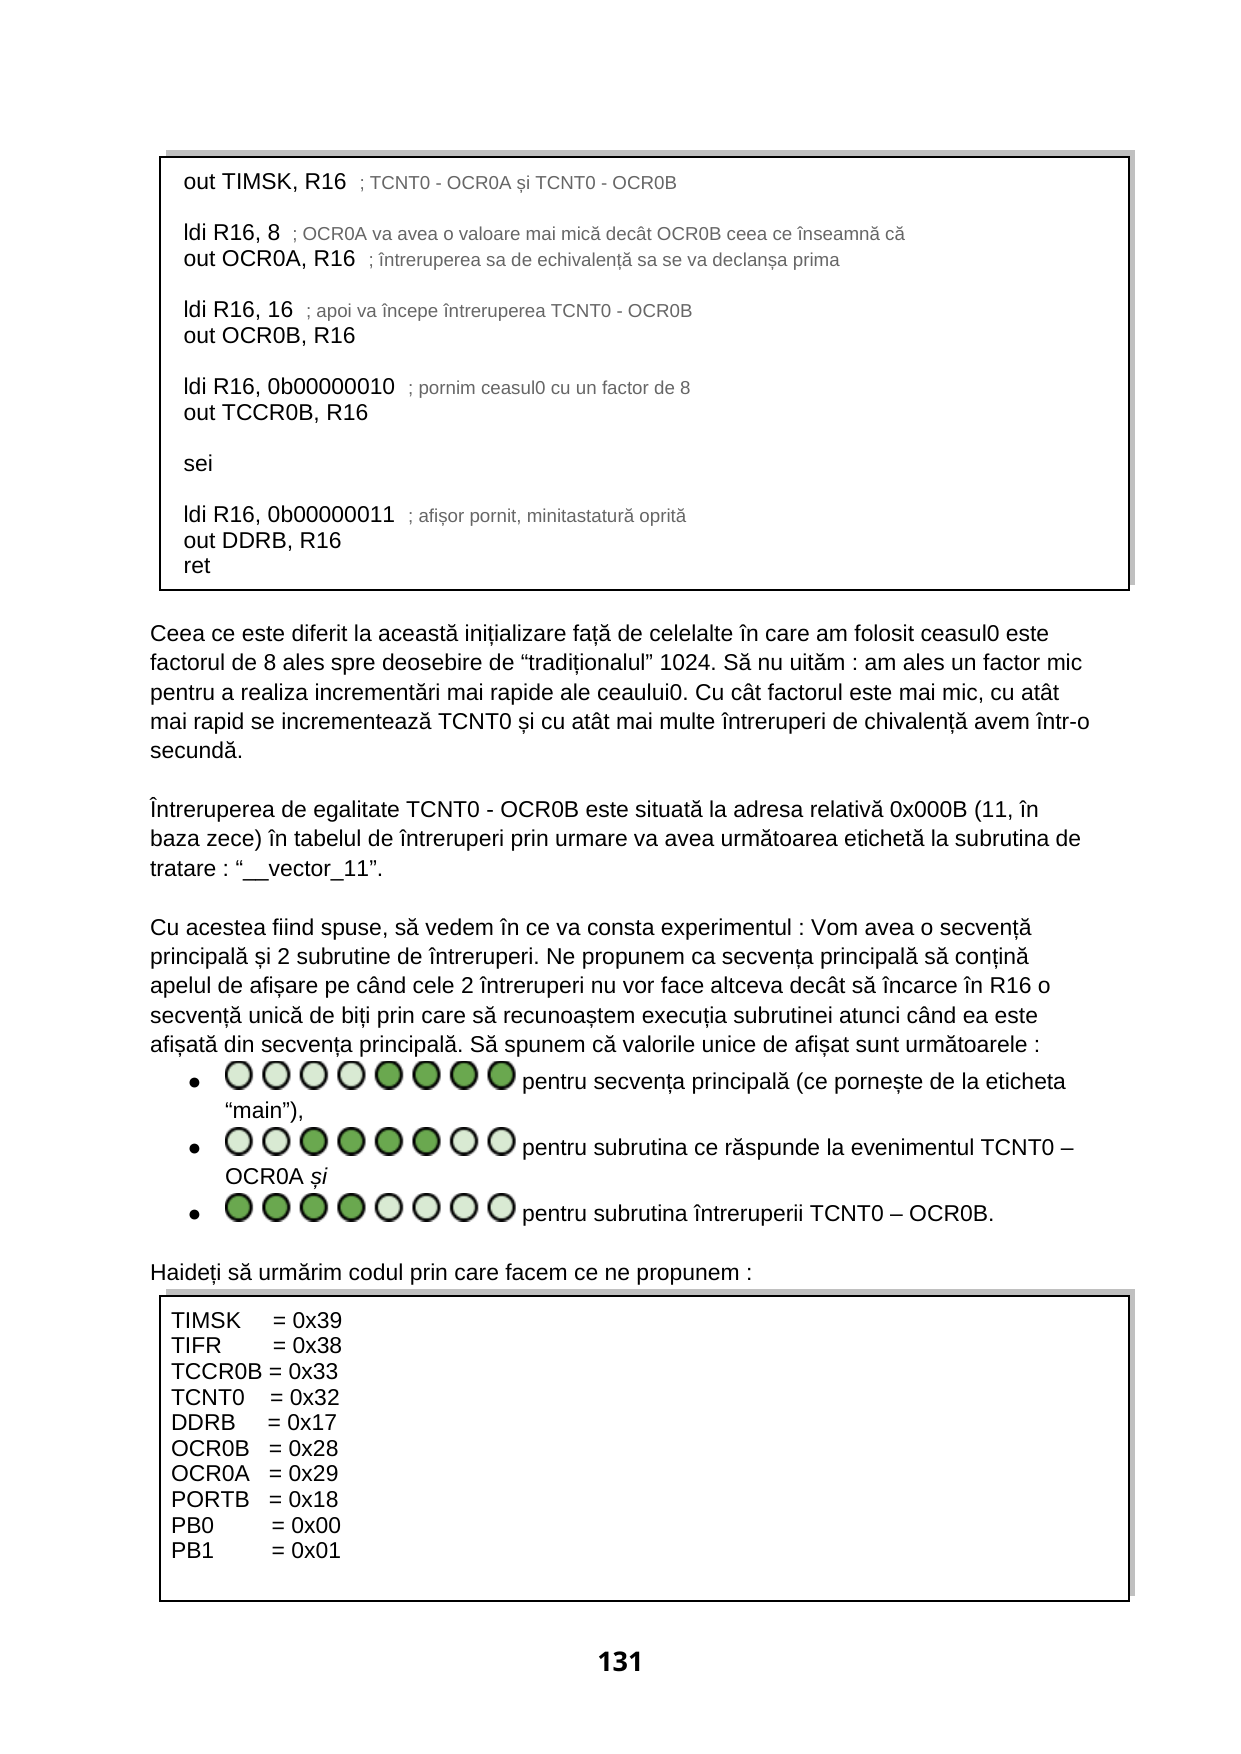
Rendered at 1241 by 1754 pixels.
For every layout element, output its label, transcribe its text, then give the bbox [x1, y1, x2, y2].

list pentru subrutina ce răspunde la evenimentul TCNT0 – OCR0A și [187, 1127, 1091, 1189]
picture [225, 1193, 516, 1222]
table_header out TIMSK, R16 ; TCNT0 - OCR0A și TCNT0 - OCR0B ldi R16, 8 ; OCR0A va avea o valoare mai mică decât OCR0B ceea ce înseamnă că out OCR0A, R16 ; întreruperea sa de echivalență sa se va declanșa prima ldi R16, 16 ; apoi va începe întreruperea TCNT0 - OCR0B out OCR0B, R16 ldi R16, 0b00000010 ; pornim ceasul0 cu un factor de 8 out TCCR0B, R16 sei ldi R16, 0b00000011 ; afișor pornit, minitastatură oprită out DDRB, R16 ret [161, 158, 1128, 589]
text Ceea ce este diferit la această inițializare față de celelalte în care am folosit ceasul0 este factorul de 8 ales spre deosebire de “tradiționalul” 1024. Să nu uităm : am ales un factor mic pentru a realiza incrementări mai rapide ale ceaului0. Cu cât factorul este mai mic, cu atât mai rapid se incrementează TCNT0 și cu atât mai multe întreruperi de chivalență avem într-o secundă. [150, 620, 1091, 763]
table_header TIMSK = 0x39 TIFR = 0x38 TCCR0B = 0x33 TCNT0 = 0x32 DDRB = 0x17 OCR0B = 0x28 OCR0A = 0x29 PORTB = 0x18 PB0 = 0x00 PB1 = 0x01 [161, 1297, 1128, 1600]
text Întreruperea de egalitate TCNT0 - OCR0B este situată la adresa relativă 0x000B (11, în baza zece) în tabelul de întreruperi prin urmare va avea următoarea etichetă la subrutina de tratare : “__vector_11”. [150, 797, 1091, 881]
picture [225, 1061, 516, 1090]
picture [225, 1127, 516, 1156]
list pentru secvența principală (ce pornește de la eticheta “main”), [187, 1061, 1091, 1123]
text Cu acestea fiind spuse, să vedem în ce va consta experimentul : Vom avea o secvență principală și 2 subrutine de întreruperi. Ne propunem ca secvența principală să conțină apelul de afișare pe când cele 2 întreruperi nu vor face altceva decât să încarce în R16 o secvență unică de biți prin care să recunoaștem execuția subrutinei atunci când ea este afișată din secvența principală. Să spunem că valorile unice de afișat sunt următoarele : [150, 914, 1091, 1057]
list pentru subrutina întreruperii TCNT0 – OCR0B. [187, 1193, 1091, 1226]
text Haideți să urmărim codul prin care facem ce ne propunem : [150, 1259, 1091, 1285]
